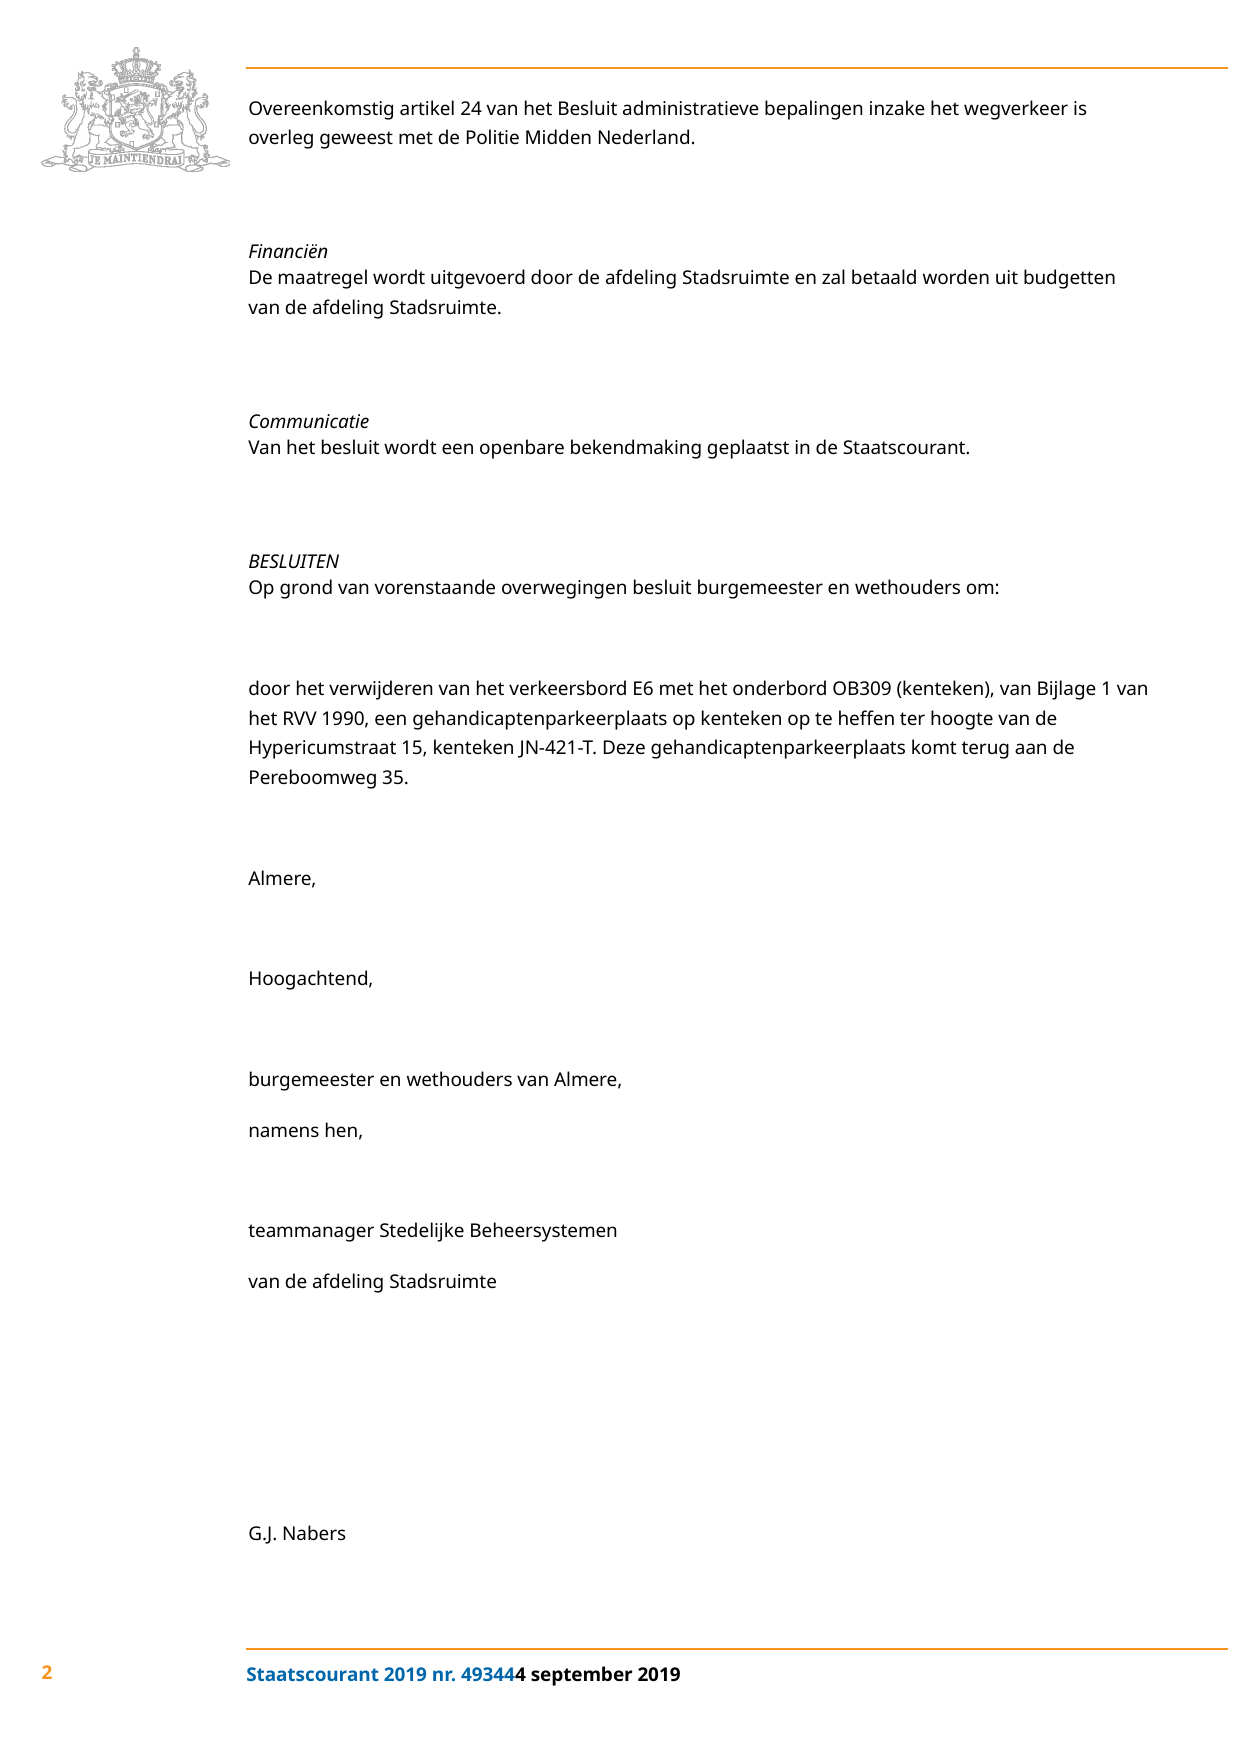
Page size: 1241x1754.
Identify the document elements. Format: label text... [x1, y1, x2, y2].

picture [41, 47, 231, 172]
text Hoogachtend, [248, 966, 1152, 991]
text BESLUITEN [248, 548, 1152, 574]
text De maatregel wordt uitgevoerd door de afdeling Stadsruimte en zal betaald worden uit budgetten van de afdeling Stadsruimte. [248, 264, 1152, 320]
text door het verwijderen van het verkeersbord E6 met het onderbord OB309 (kenteken), van Bijlage 1 van het RVV 1990, een gehandicaptenparkeerplaats op kenteken op te heffen ter hoogte van de Hypericumstraat 15, kenteken JN-421-T. Deze gehandicaptenparkeerplaats komt terug aan de Pereboomweg 35. [248, 675, 1152, 789]
text Almere, [248, 865, 1152, 890]
text van de afdeling Stadsruimte [248, 1268, 1152, 1294]
text namens hen, [248, 1117, 1152, 1142]
text Communicatie [248, 408, 1152, 434]
text Financiën [248, 239, 1152, 264]
text Overeenkomstig artikel 24 van het Besluit administratieve bepalingen inzake het wegverkeer is overleg geweest met de Politie Midden Nederland. [248, 95, 1152, 150]
text Op grond van vorenstaande overwegingen besluit burgemeester en wethouders om: [248, 574, 1152, 600]
text teammanager Stedelijke Beheersystemen [248, 1218, 1152, 1243]
text burgemeester en wethouders van Almere, [248, 1066, 1152, 1092]
text Van het besluit wordt een openbare bekendmaking geplaatst in de Staatscourant. [248, 434, 1152, 460]
text G.J. Nabers [248, 1520, 1152, 1546]
